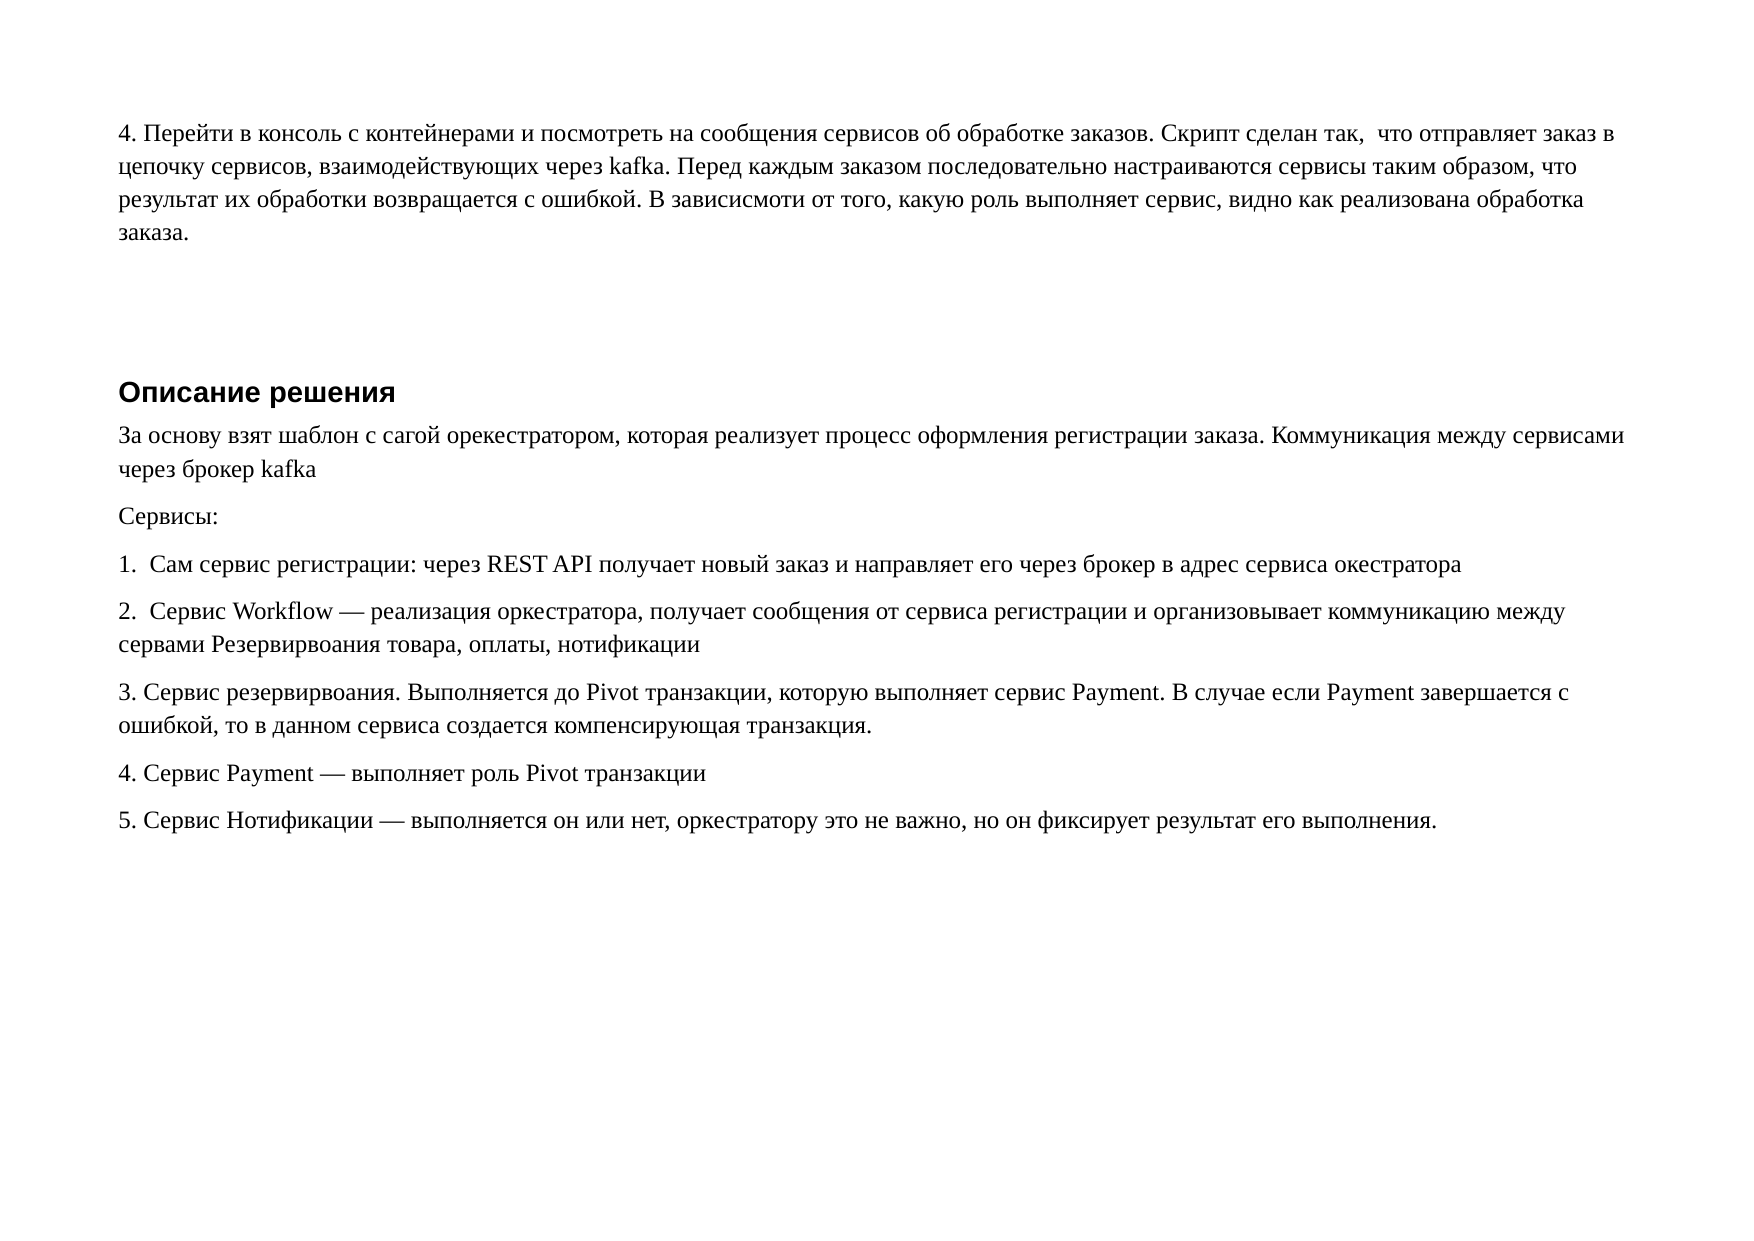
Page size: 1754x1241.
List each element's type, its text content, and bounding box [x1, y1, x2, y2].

text 4. Перейти в консоль с контейнерами и посмотреть на сообщения сервисов об обработке заказов. Скрипт сделан так, что отправляет заказ в цепочку сервисов, взаимодействующих через kafka. Перед каждым заказом последовательно настраиваются сервисы таким образом, что результат их обработки возвращается с ошибкой. В зависисмоти от того, какую роль выполняет сервис, видно как реализована обработка заказа. [118, 118, 1635, 246]
text Сервисы: [118, 501, 1635, 530]
text За основу взят шаблон с сагой орекестратором, которая реализует процесс оформления регистрации заказа. Коммуникация между сервисами через брокер kafka [118, 421, 1635, 482]
text 3. Сервис резервирвоания. Выполняется до Pivot транзакции, которую выполняет сервис Payment. В случае если Payment завершается с ошибкой, то в данном сервиса создается компенсирующая транзакция. [118, 677, 1635, 739]
text 2. Сервис Workflow — реализация оркестратора, получает сообщения от сервиса регистрации и организовывает коммуникацию между сервами Резервирвоания товара, оплаты, нотификации [118, 596, 1635, 658]
subtitle Описание решения [118, 374, 1635, 408]
text 1. Сам сервис регистрации: через REST API получает новый заказ и направляет его через брокер в адрес сервиса окестратора [118, 549, 1635, 578]
text 4. Сервис Payment — выполняет роль Pivot транзакции [118, 758, 1635, 786]
text 5. Сервис Нотификации — выполняется он или нет, оркестратору это не важно, но он фиксирует результат его выполнения. [118, 805, 1635, 834]
